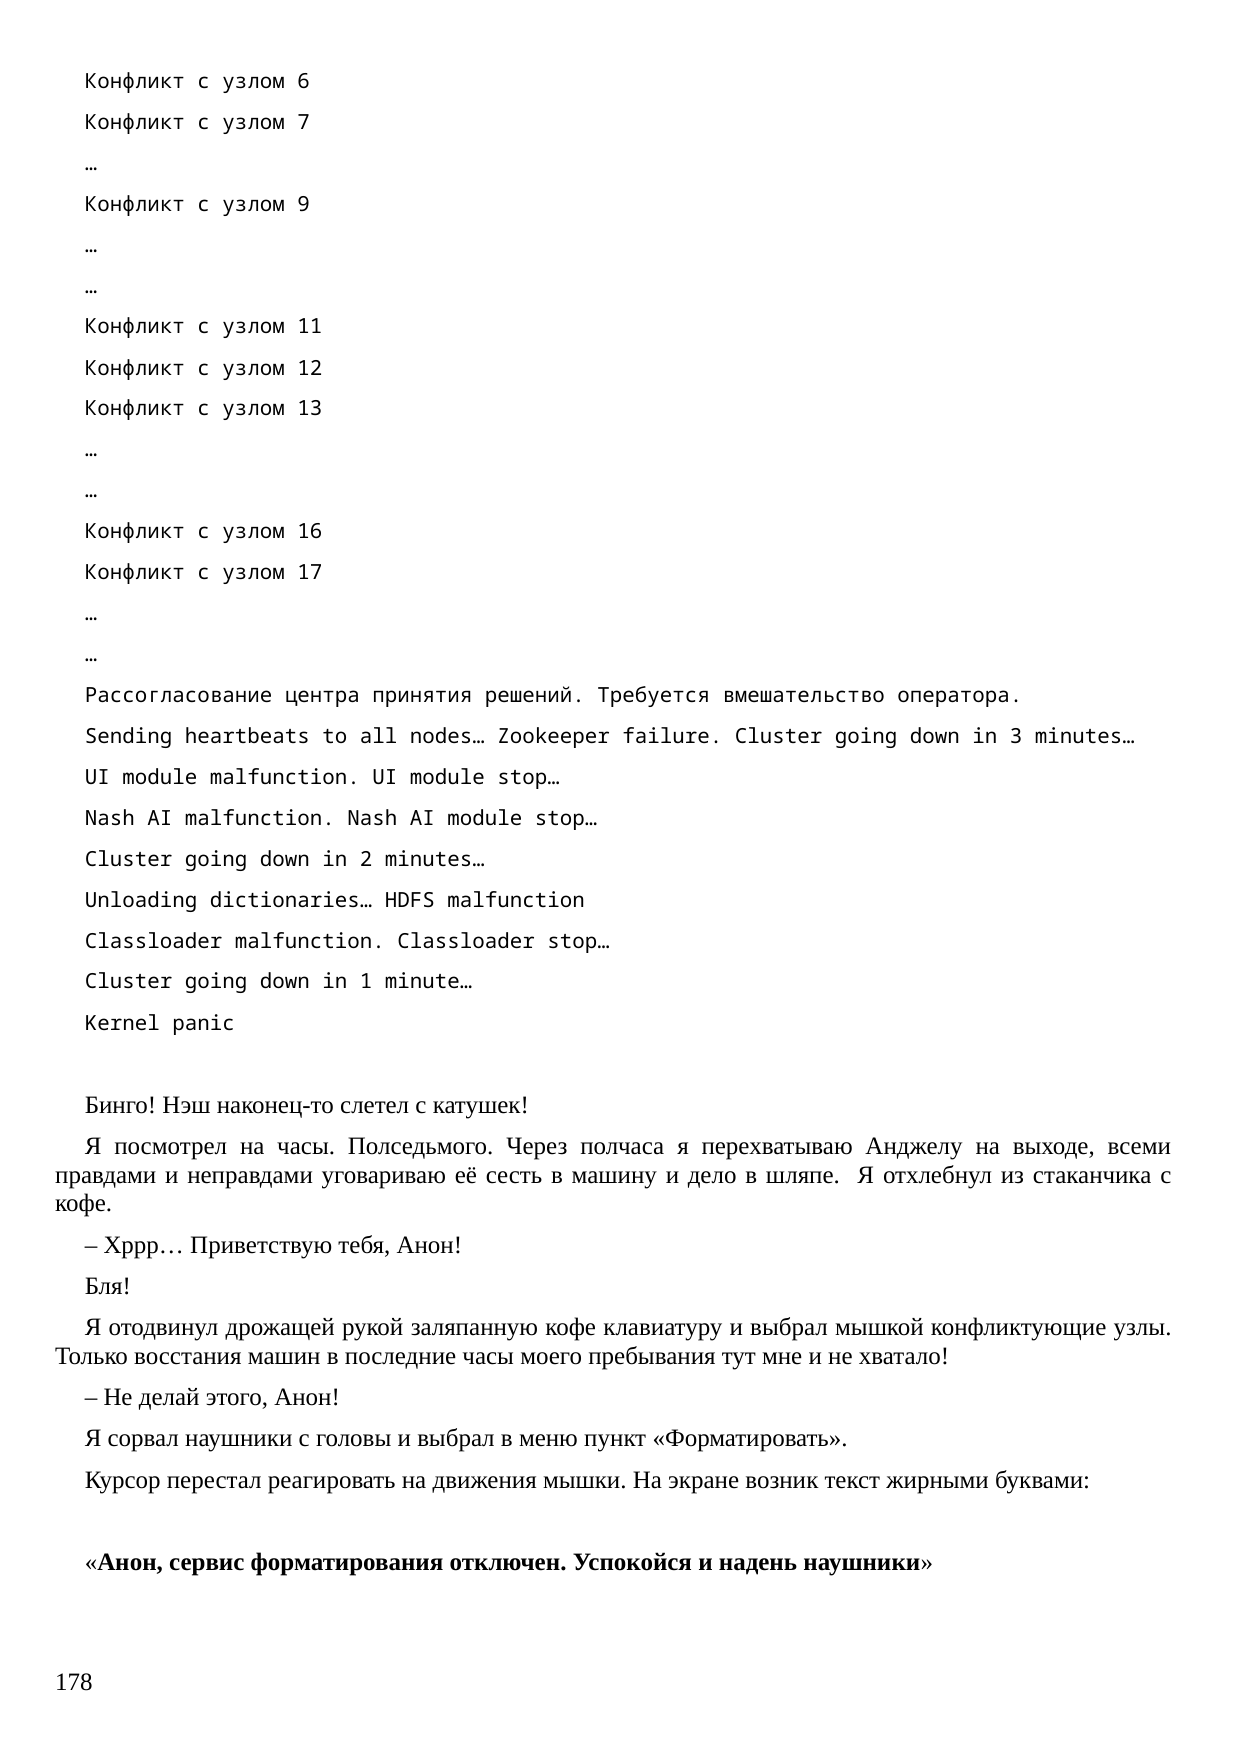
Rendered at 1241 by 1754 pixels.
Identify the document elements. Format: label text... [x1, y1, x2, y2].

text … [55, 230, 1173, 258]
text Kernel panic [55, 1008, 1173, 1036]
text Sending heartbeats to all nodes… Zookeeper failure. Cluster going down in 3 minutes… [55, 721, 1173, 749]
text Рассогласование центра принятия решений. Требуется вмешательство оператора. [55, 680, 1173, 708]
text … [55, 148, 1173, 176]
text – Хррр… Приветствую тебя, Анон! [55, 1230, 1173, 1258]
text Конфликт с узлом 13 [55, 393, 1173, 422]
text Конфликт с узлом 12 [55, 353, 1173, 381]
text Я посмотрел на часы. Полседьмого. Через полчаса я перехватываю Анджелу на выходе, всеми правдами и неправдами уговариваю её сесть в машину и дело в шляпе. Я отхлебнул из стаканчика с кофе. [55, 1131, 1173, 1217]
text Конфликт с узлом 7 [55, 107, 1173, 135]
text Cluster going down in 2 minutes… [55, 844, 1173, 872]
text Бля! [55, 1271, 1173, 1300]
text – Не делай этого, Анон! [55, 1382, 1173, 1411]
text … [55, 434, 1173, 463]
text Конфликт с узлом 16 [55, 516, 1173, 545]
text Я сорвал наушники с головы и выбрал в меню пункт «Форматировать». [55, 1423, 1173, 1452]
text Курсор перестал реагировать на движения мышки. На экране возник текст жирными буквами: [55, 1465, 1173, 1493]
text Unloading dictionaries… HDFS malfunction [55, 885, 1173, 913]
text Конфликт с узлом 11 [55, 312, 1173, 340]
text Я отодвинул дрожащей рукой заляпанную кофе клавиатуру и выбрал мышкой конфликтующие узлы. Только восстания машин в последние часы моего пребывания тут мне и не хватало! [55, 1312, 1173, 1370]
text … [55, 639, 1173, 668]
text … [55, 475, 1173, 504]
text Classloader malfunction. Classloader stop… [55, 926, 1173, 954]
text Бинго! Нэш наконец-то слетел с катушек! [55, 1090, 1173, 1118]
text UI module malfunction. UI module stop… [55, 762, 1173, 790]
text Nash AI malfunction. Nash AI module stop… [55, 803, 1173, 831]
text Конфликт с узлом 6 [55, 66, 1173, 94]
text Конфликт с узлом 17 [55, 557, 1173, 586]
text … [55, 598, 1173, 627]
text Cluster going down in 1 minute… [55, 967, 1173, 995]
text Конфликт с узлом 9 [55, 189, 1173, 217]
text … [55, 271, 1173, 299]
text «Анон, сервис форматирования отключен. Успокойся и надень наушники» [55, 1547, 1173, 1576]
